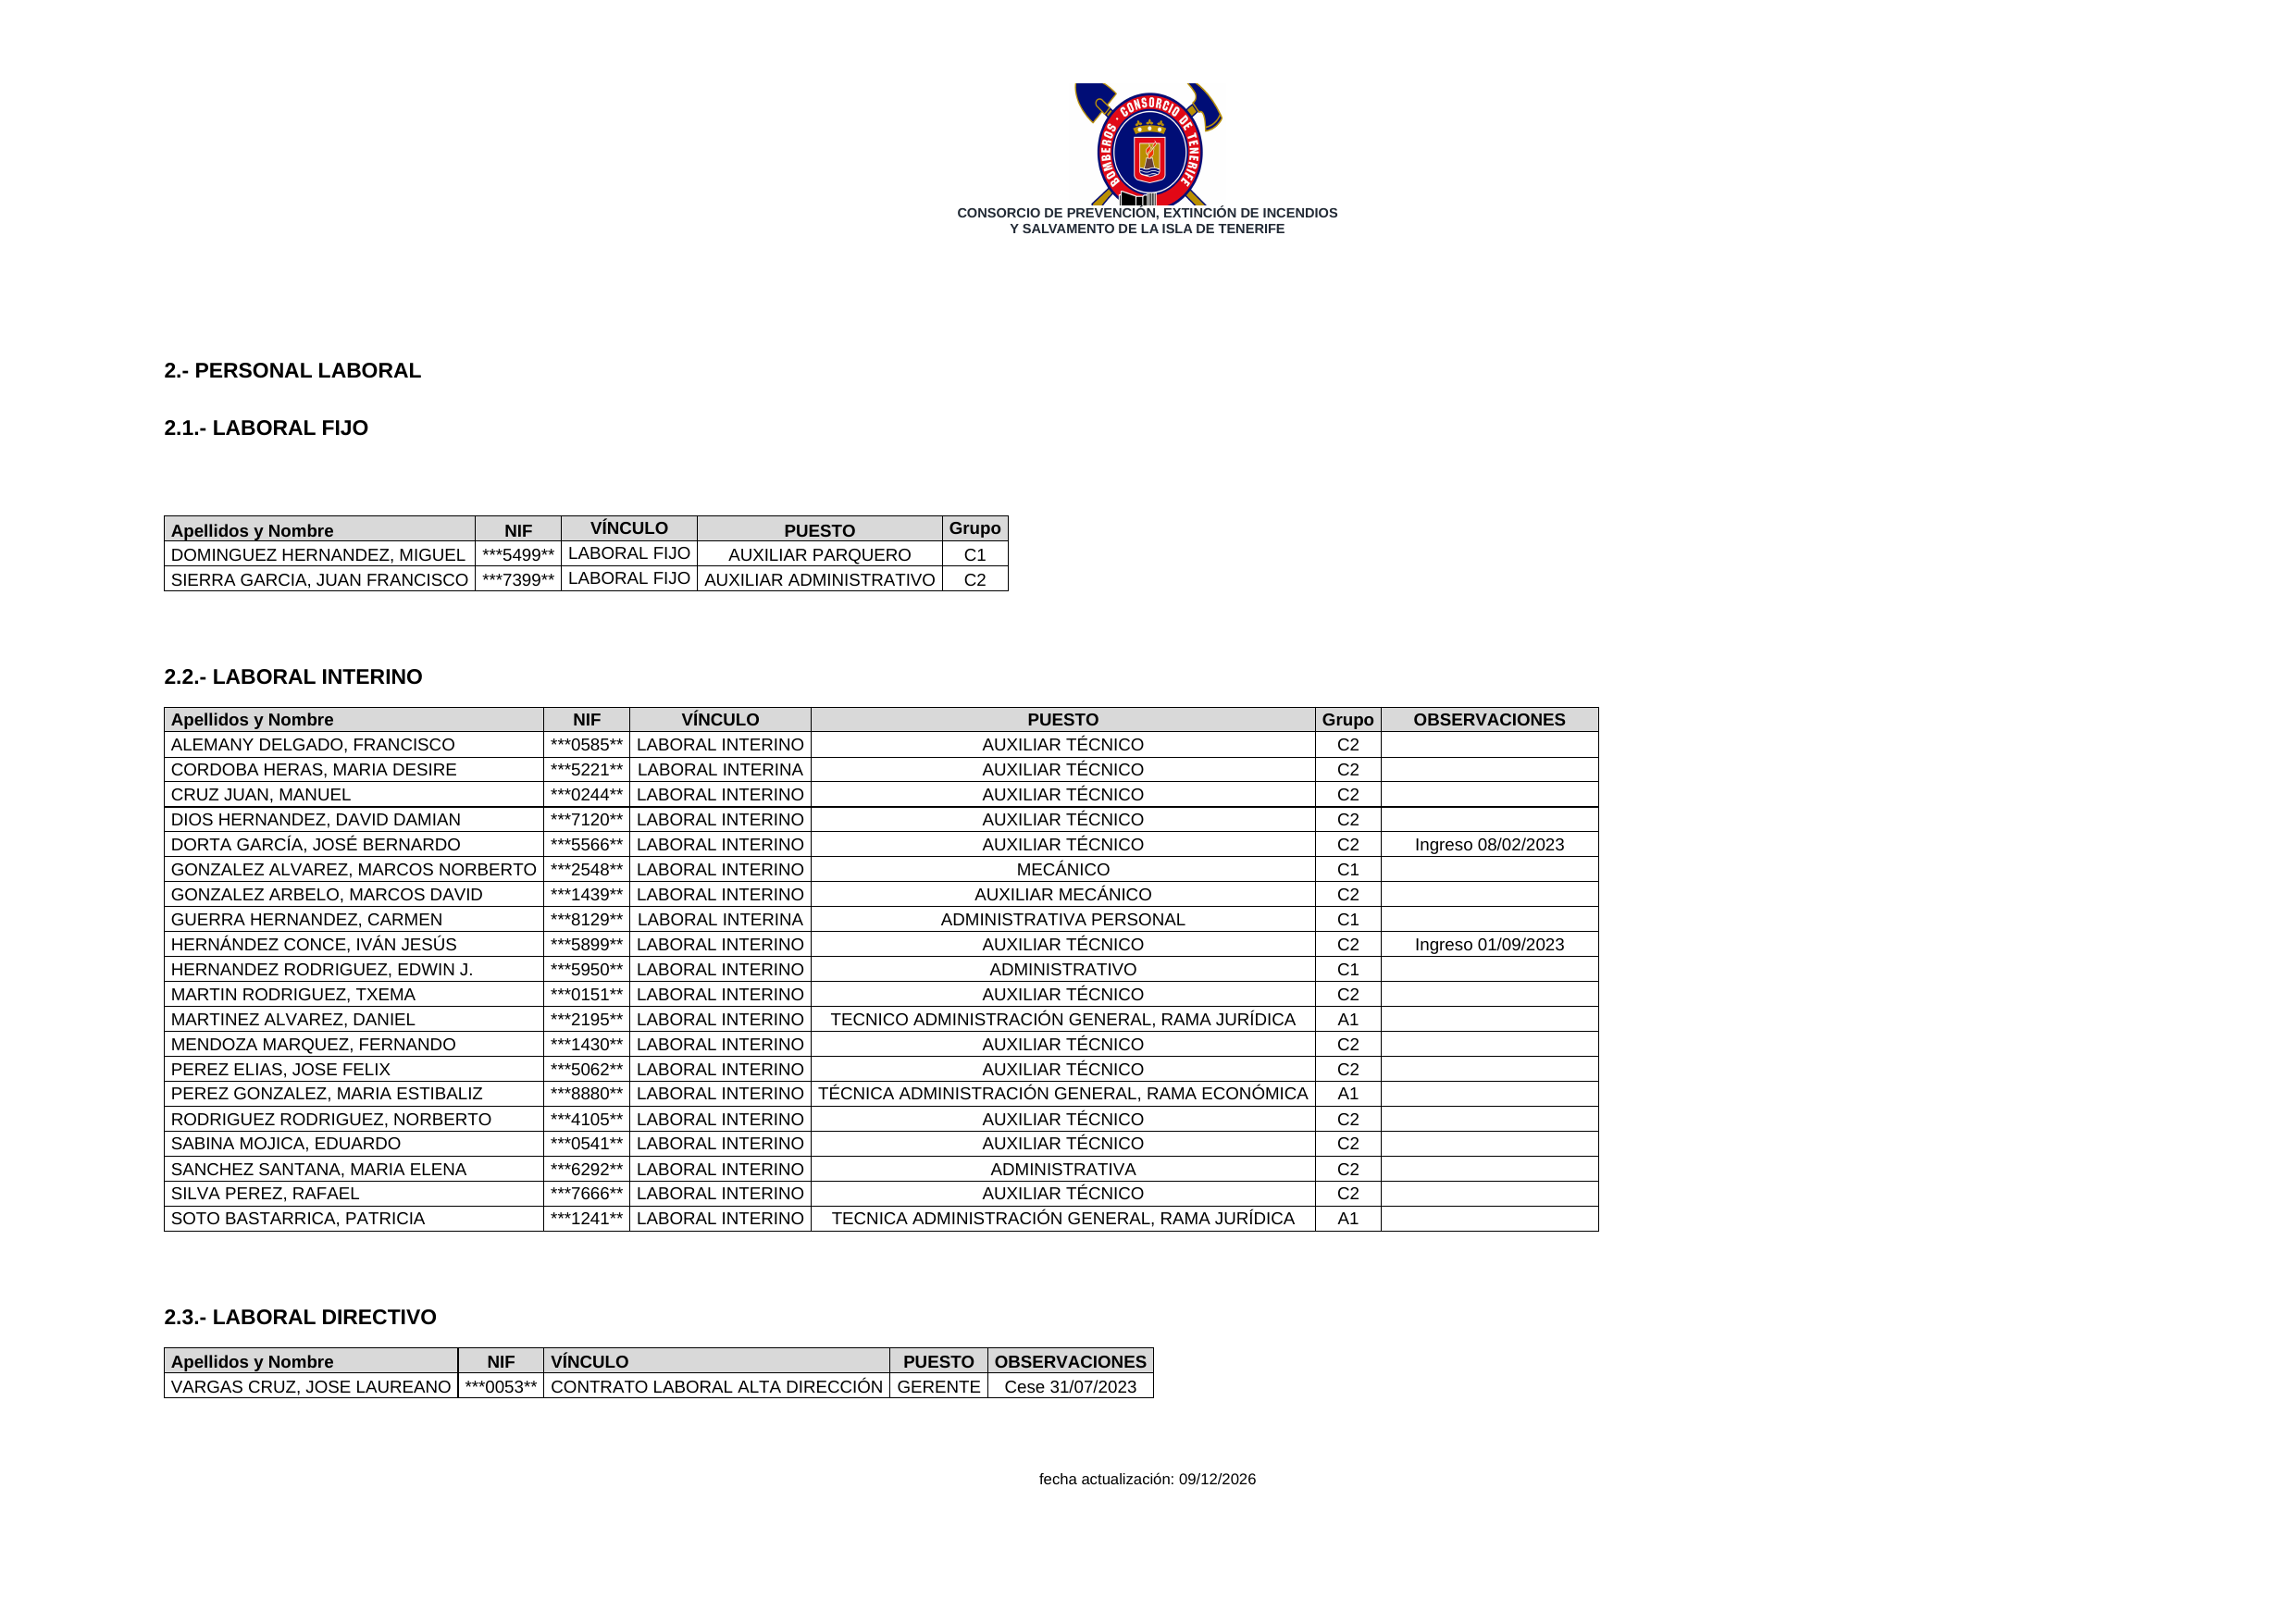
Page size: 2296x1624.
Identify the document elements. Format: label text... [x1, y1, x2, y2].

table_cell [1382, 1032, 1598, 1056]
table_cell C2 [1316, 782, 1381, 806]
table_cell GONZALEZ ARBELO, MARCOS DAVID [165, 882, 543, 906]
table_cell AUXILIAR TÉCNICO [812, 832, 1315, 856]
table_cell AUXILIAR PARQUERO [698, 541, 942, 565]
table_cell A1 [1316, 1082, 1381, 1106]
table_header Apellidos y Nombre [165, 516, 475, 540]
table_cell DORTA GARCÍA, JOSÉ BERNARDO [165, 832, 543, 856]
table_cell LABORAL INTERINO [630, 857, 811, 881]
table_header Grupo [943, 516, 1008, 540]
table_cell C2 [1316, 932, 1381, 956]
table_header OBSERVACIONES [988, 1348, 1153, 1372]
table_header Grupo [1316, 708, 1381, 731]
table_cell ***5566** [544, 832, 629, 856]
table_cell ADMINISTRATIVA PERSONAL [812, 907, 1315, 931]
table_cell C2 [943, 566, 1008, 590]
table_cell ADMINISTRATIVO [812, 957, 1315, 981]
table_header PUESTO [812, 708, 1315, 731]
table_cell LABORAL INTERINO [630, 1007, 811, 1031]
table_cell ***2548** [544, 857, 629, 881]
table_header NIF [459, 1348, 543, 1372]
table_cell GERENTE [890, 1373, 987, 1396]
table_cell A1 [1316, 1007, 1381, 1031]
table_cell ***1241** [544, 1207, 629, 1231]
table_cell LABORAL INTERINO [630, 832, 811, 856]
table_cell ALEMANY DELGADO, FRANCISCO [165, 732, 543, 756]
table_cell LABORAL INTERINA [630, 758, 811, 781]
table_cell LABORAL INTERINO [630, 1057, 811, 1081]
table_cell HERNÁNDEZ CONCE, IVÁN JESÚS [165, 932, 543, 956]
table_cell LABORAL INTERINO [630, 1157, 811, 1181]
table_cell ***0244** [544, 782, 629, 806]
table_cell LABORAL INTERINO [630, 1082, 811, 1106]
table_cell MENDOZA MARQUEZ, FERNANDO [165, 1032, 543, 1056]
table_cell AUXILIAR TÉCNICO [812, 982, 1315, 1006]
table_cell CORDOBA HERAS, MARIA DESIRE [165, 758, 543, 781]
table_cell SIERRA GARCIA, JUAN FRANCISCO [165, 566, 475, 590]
table_header PUESTO [698, 516, 942, 540]
table_cell ***2195** [544, 1007, 629, 1031]
table_cell LABORAL INTERINO [630, 1107, 811, 1131]
table_cell TECNICA ADMINISTRACIÓN GENERAL, RAMA JURÍDICA [812, 1207, 1315, 1231]
table_cell [1382, 1007, 1598, 1031]
table_cell ***0541** [544, 1132, 629, 1156]
table_cell CONTRATO LABORAL ALTA DIRECCIÓN [544, 1373, 889, 1396]
table_cell AUXILIAR TÉCNICO [812, 732, 1315, 756]
table_cell C1 [1316, 857, 1381, 881]
table_cell LABORAL INTERINO [630, 732, 811, 756]
table_cell C2 [1316, 982, 1381, 1006]
table_cell ***1439** [544, 882, 629, 906]
table_cell C2 [1316, 1107, 1381, 1131]
table_cell ***0053** [459, 1373, 543, 1396]
table_cell ***1430** [544, 1032, 629, 1056]
table_cell AUXILIAR ADMINISTRATIVO [698, 566, 942, 590]
text 2.- PERSONAL LABORAL [164, 358, 2131, 382]
table_cell LABORAL FIJO [562, 566, 697, 590]
table_cell DIOS HERNANDEZ, DAVID DAMIAN [165, 808, 543, 831]
table_cell TECNICO ADMINISTRACIÓN GENERAL, RAMA JURÍDICA [812, 1007, 1315, 1031]
table_cell C1 [943, 541, 1008, 565]
table_cell ***7666** [544, 1182, 629, 1206]
table_header OBSERVACIONES [1382, 708, 1598, 731]
table_cell ***8880** [544, 1082, 629, 1106]
table_cell LABORAL INTERINO [630, 1132, 811, 1156]
table_cell [1382, 1157, 1598, 1181]
table_cell LABORAL INTERINO [630, 932, 811, 956]
table_header Apellidos y Nombre [165, 1348, 457, 1372]
table_header VÍNCULO [562, 516, 697, 540]
table_cell [1382, 1082, 1598, 1106]
table_cell DOMINGUEZ HERNANDEZ, MIGUEL [165, 541, 475, 565]
table_header VÍNCULO [544, 1348, 889, 1372]
table_cell [1382, 907, 1598, 931]
table_cell LABORAL INTERINO [630, 782, 811, 806]
table_cell C2 [1316, 808, 1381, 831]
text 2.1.- LABORAL FIJO [164, 415, 2131, 440]
table_cell ***5221** [544, 758, 629, 781]
table_cell CRUZ JUAN, MANUEL [165, 782, 543, 806]
table_cell Ingreso 08/02/2023 [1382, 832, 1598, 856]
table_cell [1382, 732, 1598, 756]
table_cell AUXILIAR TÉCNICO [812, 782, 1315, 806]
table_cell ***5950** [544, 957, 629, 981]
table_cell MECÁNICO [812, 857, 1315, 881]
table_cell LABORAL INTERINO [630, 1182, 811, 1206]
table_cell [1382, 758, 1598, 781]
table_cell LABORAL FIJO [562, 541, 697, 565]
table_cell A1 [1316, 1207, 1381, 1231]
table_cell AUXILIAR MECÁNICO [812, 882, 1315, 906]
table_cell C1 [1316, 907, 1381, 931]
table_cell SOTO BASTARRICA, PATRICIA [165, 1207, 543, 1231]
table_cell ***6292** [544, 1157, 629, 1181]
table_cell AUXILIAR TÉCNICO [812, 758, 1315, 781]
table_cell C2 [1316, 882, 1381, 906]
table_cell [1382, 957, 1598, 981]
text 2.3.- LABORAL DIRECTIVO [164, 1305, 2131, 1329]
table_cell ***0151** [544, 982, 629, 1006]
table_cell [1382, 882, 1598, 906]
table_cell LABORAL INTERINO [630, 1207, 811, 1231]
table_cell ***0585** [544, 732, 629, 756]
table_cell C2 [1316, 832, 1381, 856]
table_cell ***8129** [544, 907, 629, 931]
table_cell ***4105** [544, 1107, 629, 1131]
table_header NIF [476, 516, 561, 540]
table_cell PEREZ ELIAS, JOSE FELIX [165, 1057, 543, 1081]
table_cell LABORAL INTERINO [630, 982, 811, 1006]
table_cell MARTINEZ ALVAREZ, DANIEL [165, 1007, 543, 1031]
table_cell AUXILIAR TÉCNICO [812, 1057, 1315, 1081]
table_cell C2 [1316, 1182, 1381, 1206]
table_cell [1382, 1182, 1598, 1206]
table_cell LABORAL INTERINO [630, 1032, 811, 1056]
table_cell Ingreso 01/09/2023 [1382, 932, 1598, 956]
table_header PUESTO [890, 1348, 987, 1372]
table_header VÍNCULO [630, 708, 811, 731]
table_cell TÉCNICA ADMINISTRACIÓN GENERAL, RAMA ECONÓMICA [812, 1082, 1315, 1106]
table_cell C2 [1316, 758, 1381, 781]
table_cell C1 [1316, 957, 1381, 981]
table_cell ADMINISTRATIVA [812, 1157, 1315, 1181]
table_cell ***7399** [476, 566, 561, 590]
table_cell [1382, 782, 1598, 806]
table_cell GUERRA HERNANDEZ, CARMEN [165, 907, 543, 931]
table_cell C2 [1316, 1057, 1381, 1081]
table_cell LABORAL INTERINA [630, 907, 811, 931]
text 2.2.- LABORAL INTERINO [164, 664, 2131, 688]
table_cell AUXILIAR TÉCNICO [812, 1182, 1315, 1206]
table_cell PEREZ GONZALEZ, MARIA ESTIBALIZ [165, 1082, 543, 1106]
table_cell AUXILIAR TÉCNICO [812, 1132, 1315, 1156]
table_cell C2 [1316, 1032, 1381, 1056]
table_cell C2 [1316, 732, 1381, 756]
table_cell AUXILIAR TÉCNICO [812, 1107, 1315, 1131]
table_cell GONZALEZ ALVAREZ, MARCOS NORBERTO [165, 857, 543, 881]
table_cell AUXILIAR TÉCNICO [812, 1032, 1315, 1056]
table_cell ***7120** [544, 808, 629, 831]
table_cell [1382, 808, 1598, 831]
table_cell [1382, 857, 1598, 881]
table_cell AUXILIAR TÉCNICO [812, 932, 1315, 956]
table_cell ***5062** [544, 1057, 629, 1081]
table_cell [1382, 1057, 1598, 1081]
table_cell C2 [1316, 1132, 1381, 1156]
table_cell LABORAL INTERINO [630, 882, 811, 906]
table_cell SABINA MOJICA, EDUARDO [165, 1132, 543, 1156]
table_cell ***5499** [476, 541, 561, 565]
table_cell C2 [1316, 1157, 1381, 1181]
table_header Apellidos y Nombre [165, 708, 543, 731]
table_cell LABORAL INTERINO [630, 957, 811, 981]
table_cell [1382, 1207, 1598, 1231]
table_cell HERNANDEZ RODRIGUEZ, EDWIN J. [165, 957, 543, 981]
table_cell Cese 31/07/2023 [988, 1373, 1153, 1396]
table_cell VARGAS CRUZ, JOSE LAUREANO [165, 1373, 457, 1396]
table_cell SANCHEZ SANTANA, MARIA ELENA [165, 1157, 543, 1181]
table_cell [1382, 982, 1598, 1006]
table_cell MARTIN RODRIGUEZ, TXEMA [165, 982, 543, 1006]
table_cell [1382, 1107, 1598, 1131]
table_cell [1382, 1132, 1598, 1156]
table_cell AUXILIAR TÉCNICO [812, 808, 1315, 831]
table_cell ***5899** [544, 932, 629, 956]
table_cell SILVA PEREZ, RAFAEL [165, 1182, 543, 1206]
table_cell RODRIGUEZ RODRIGUEZ, NORBERTO [165, 1107, 543, 1131]
table_cell LABORAL INTERINO [630, 808, 811, 831]
table_header NIF [544, 708, 629, 731]
